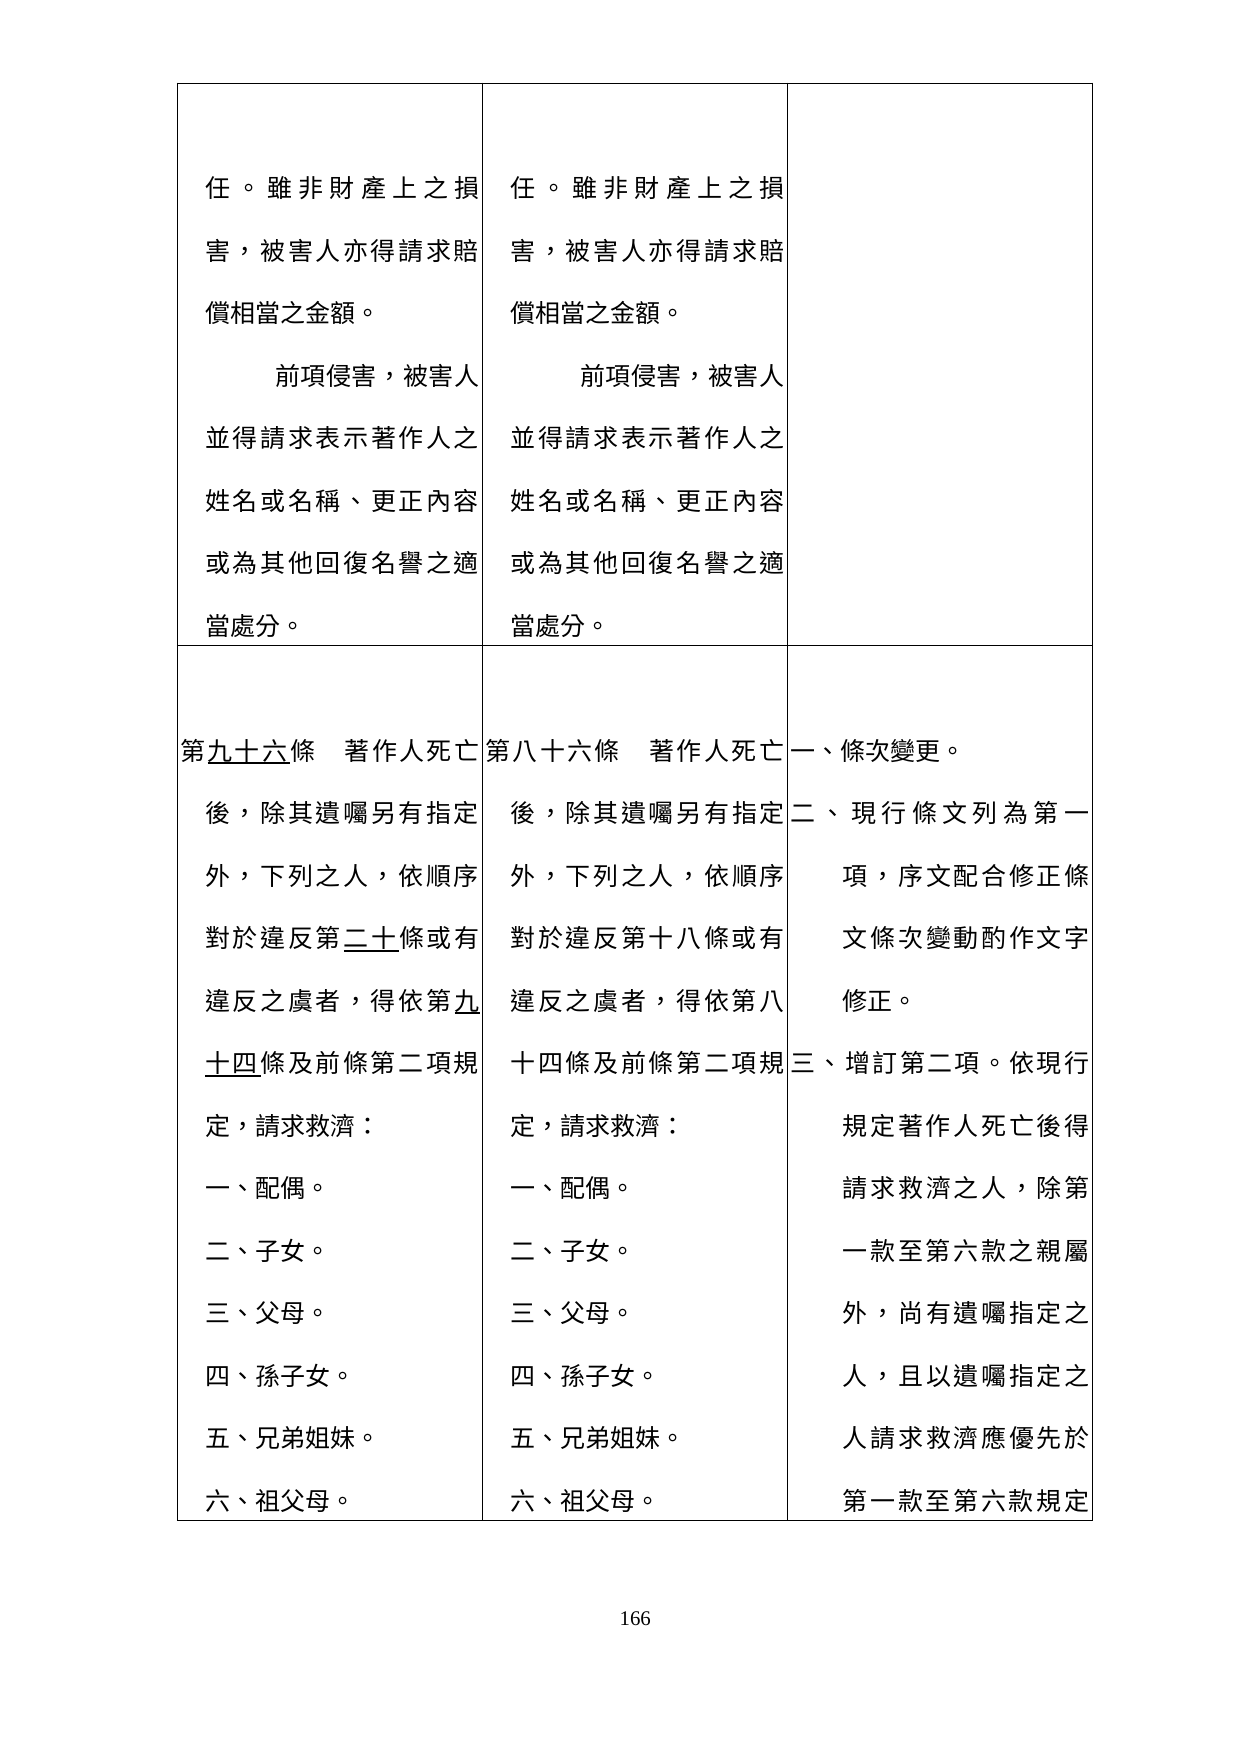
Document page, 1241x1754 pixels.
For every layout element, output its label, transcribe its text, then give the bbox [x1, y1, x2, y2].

table_cell 任。雖非財產上之損害，被害人亦得請求賠償相當之金額。 前項侵害，被害人並得請求表示著作人之姓名或名稱、更正內容或為其他回復名譽之適當處分。 [483, 84, 787, 645]
table_cell [788, 84, 1092, 645]
table_cell 任。雖非財產上之損害，被害人亦得請求賠償相當之金額。 前項侵害，被害人並得請求表示著作人之姓名或名稱、更正內容或為其他回復名譽之適當處分。 [178, 84, 482, 645]
table_cell 第八十六條 著作人死亡後，除其遺囑另有指定外，下列之人，依順序對於違反第十八條或有違反之虞者，得依第八十四條及前條第二項規定，請求救濟： 一、配偶。 二、子女。 三、父母。 四、孫子女。 五、兄弟姐妹。 六、祖父母。 [483, 646, 787, 1520]
table_cell 第九十六條 著作人死亡後，除其遺囑另有指定外，下列之人，依順序對於違反第二十條或有違反之虞者，得依第九十四條及前條第二項規定，請求救濟： 一、配偶。 二、子女。 三、父母。 四、孫子女。 五、兄弟姐妹。 六、祖父母。 [178, 646, 482, 1520]
table_cell 一、條次變更。 二、現行條文列為第一項，序文配合修正條文條次變動酌作文字修正。 三、增訂第二項。依現行規定著作人死亡後得請求救濟之人，除第一款至第六款之親屬外，尚有遺囑指定之人，且以遺囑指定之人請求救濟應優先於第一款至第六款規定 [788, 646, 1092, 1520]
